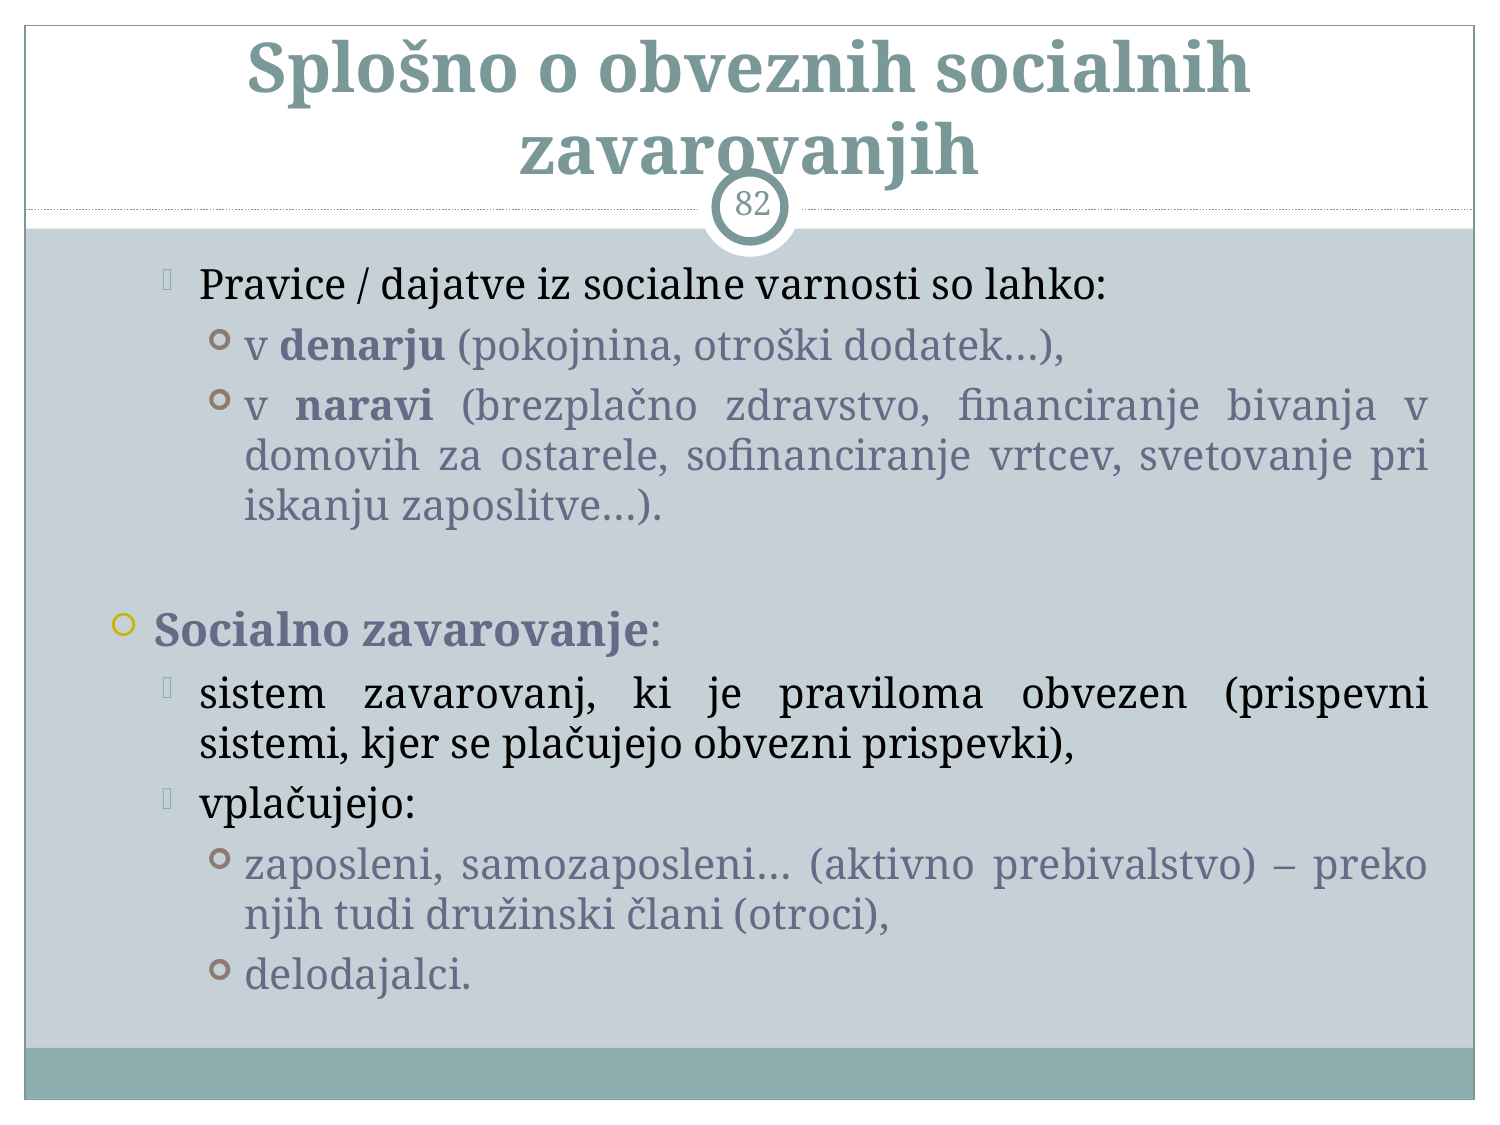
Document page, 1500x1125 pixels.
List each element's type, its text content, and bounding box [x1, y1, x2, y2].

list Pravice / dajatve iz socialne varnosti so lahko: v denarju (pokojnina, otroški dodatek…), v naravi (brezplačno zdravstvo, financiranje bivanja v domovih za ostarele, sofinanciranje vrtcev, svetovanje pri iskanju zaposlitve…). Socialno zavarovanje: sistem zavarovanj, ki je praviloma obvezen (prispevni sistemi, kjer se plačujejo obvezni prispevki), vplačujejo: zaposleni, samozaposleni… (aktivno prebivalstvo) – preko njih tudi družinski člani (otroci), delodajalci. [49, 250, 1445, 1076]
title Splošno o obveznih socialnih zavarovanjih [41, 18, 1459, 197]
text_box [715, 168, 791, 241]
